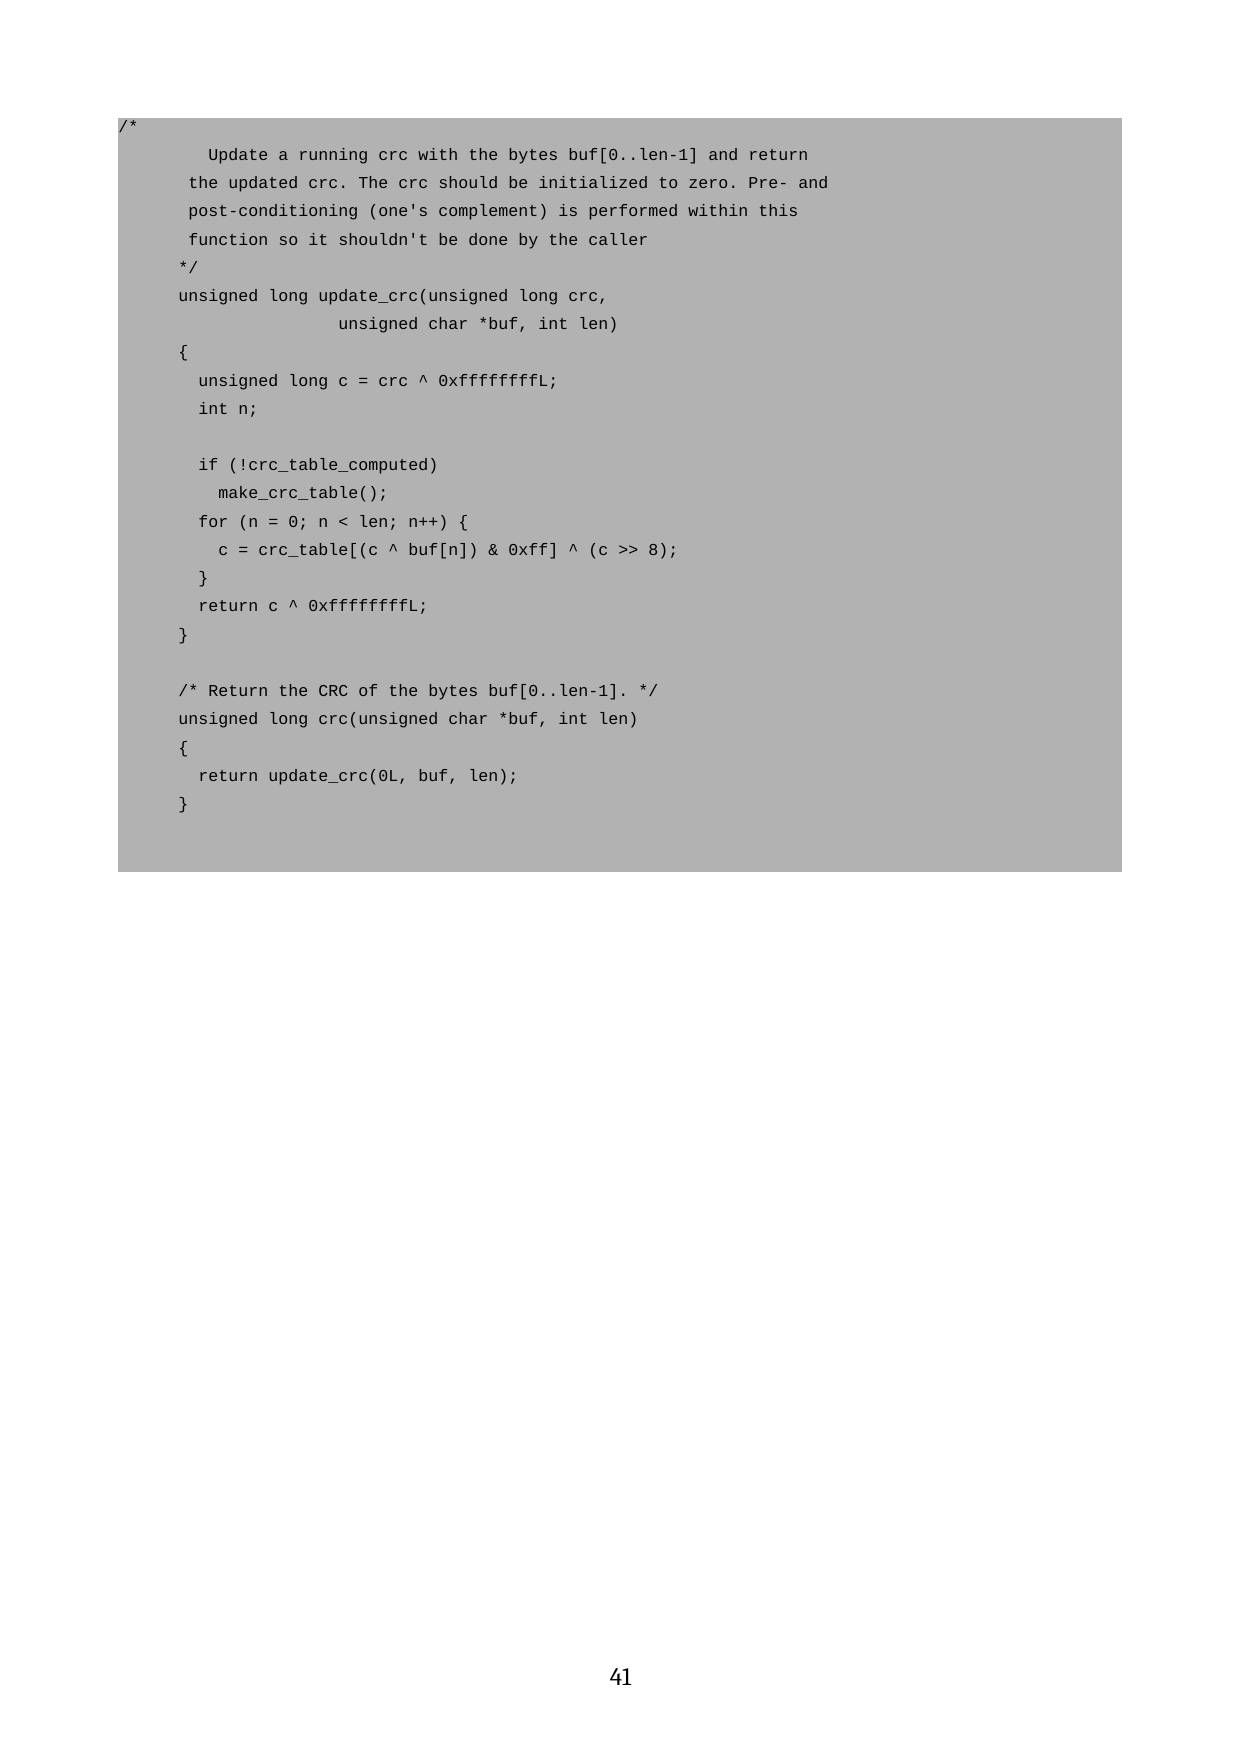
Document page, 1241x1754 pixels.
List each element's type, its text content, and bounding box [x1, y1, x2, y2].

text function so it shouldn't be done by the caller [118, 231, 1122, 250]
text c = crc_table[(c ^ buf[n]) & 0xff] ^ (c >> 8); [118, 542, 1122, 560]
text make_crc_table(); [118, 485, 1122, 504]
text { [118, 739, 1122, 758]
text */ [118, 259, 1122, 278]
text the updated crc. The crc should be initialized to zero. Pre- and [118, 174, 1122, 193]
text if (!crc_table_computed) [118, 457, 1122, 476]
text /* [118, 118, 1122, 137]
text } [118, 570, 1122, 589]
text unsigned long update_crc(unsigned long crc, [118, 287, 1122, 306]
text Update a running crc with the bytes buf[0..len-1] and return [118, 146, 1122, 165]
text for (n = 0; n < len; n++) { [118, 513, 1122, 532]
text int n; [118, 400, 1122, 419]
text return update_crc(0L, buf, len); [118, 767, 1122, 786]
text } [118, 796, 1122, 814]
text /* Return the CRC of the bytes buf[0..len-1]. */ [118, 683, 1122, 702]
text unsigned long crc(unsigned char *buf, int len) [118, 711, 1122, 730]
text unsigned char *buf, int len) [118, 316, 1122, 334]
text unsigned long c = crc ^ 0xffffffffL; [118, 372, 1122, 391]
text } [118, 626, 1122, 645]
text return c ^ 0xffffffffL; [118, 598, 1122, 617]
text { [118, 344, 1122, 363]
text post-conditioning (one's complement) is performed within this [118, 203, 1122, 222]
